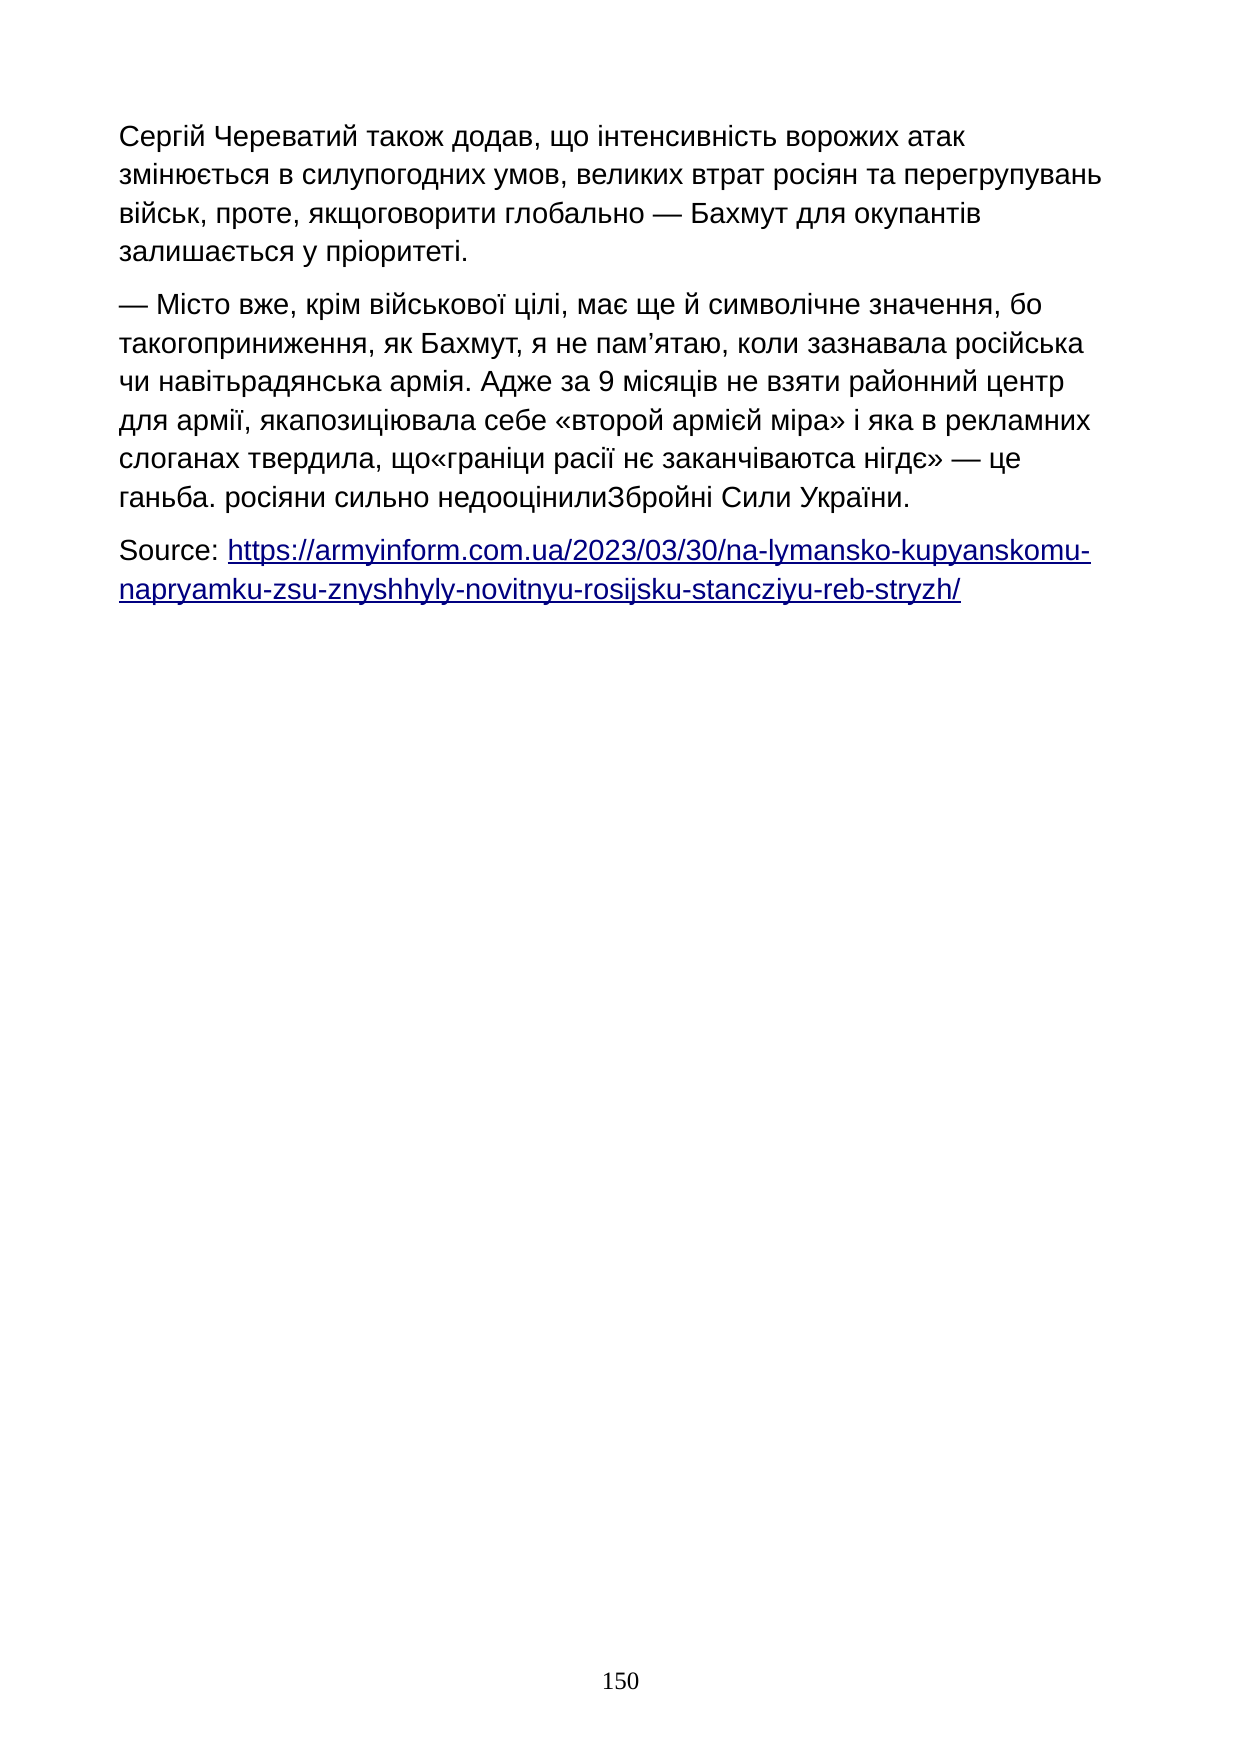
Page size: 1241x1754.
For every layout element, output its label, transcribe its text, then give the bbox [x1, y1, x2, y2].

text Source: https://armyinform.com.ua/2023/03/30/na-lymansko-kupyanskomu-napryamku-zsu-znyshhyly-novitnyu-rosijsku-stancziyu-reb-stryzh/ [118, 533, 1122, 605]
text Сергій Череватий також додав, що інтенсивність ворожих атак змінюється в силупогодних умов, великих втрат росіян та перегрупувань військ, проте, якщоговорити глобально — Бахмут для окупантів залишається у пріоритеті. [118, 118, 1122, 268]
text — Місто вже, крім військової цілі, має ще й символічне значення, бо такогоприниження, як Бахмут, я не пам’ятаю, коли зазнавала російська чи навітьрадянська армія. Адже за 9 місяців не взяти районний центр для армії, якапозиціювала себе «второй армієй міра» і яка в рекламних слоганах твердила, що«граніци расії нє заканчіваютса нігдє» — це ганьба. росіяни сильно недооцінилиЗбройні Сили України. [118, 287, 1122, 513]
